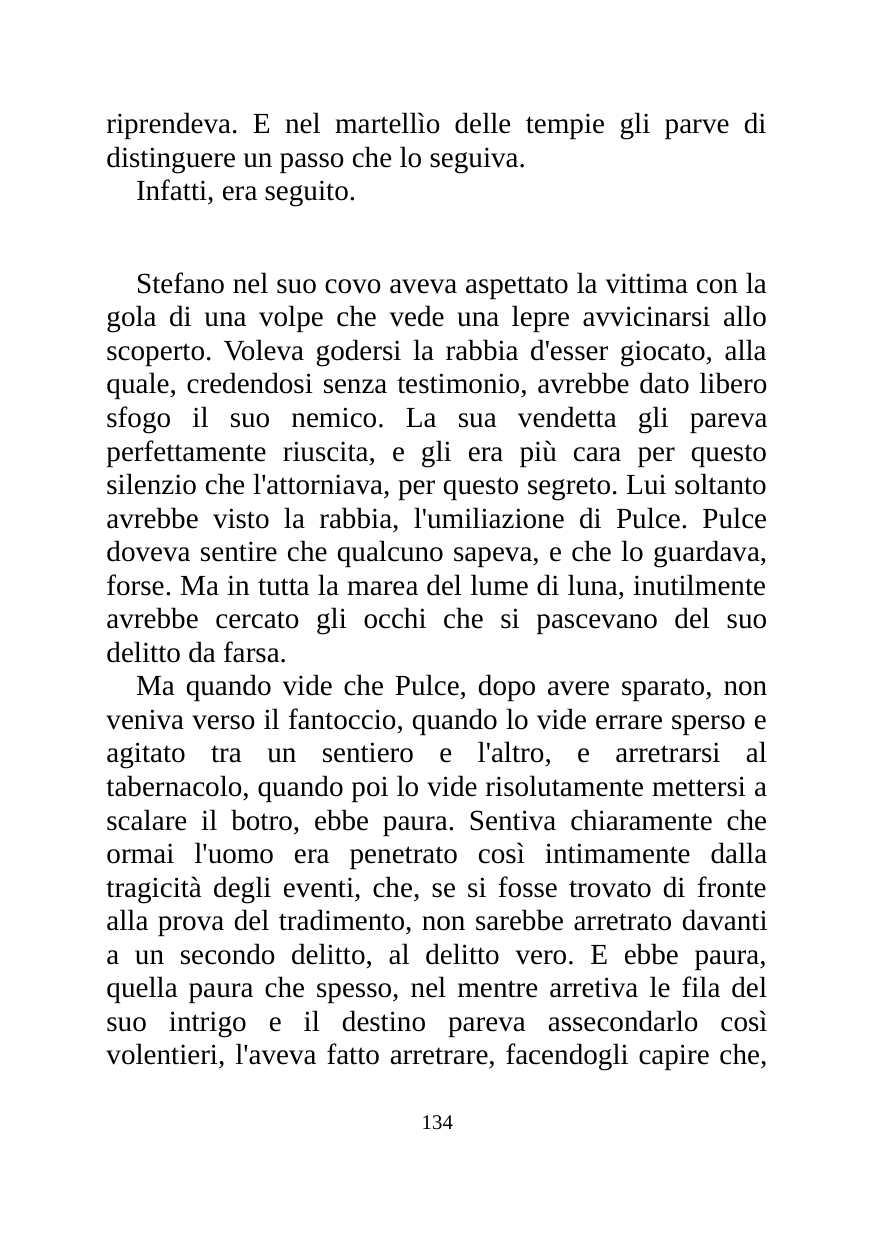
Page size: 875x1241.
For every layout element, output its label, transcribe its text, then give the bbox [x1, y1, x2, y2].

text Stefano nel suo covo aveva aspettato la vittima con la gola di una volpe che vede una lepre avvicinarsi allo scoperto. Voleva godersi la rabbia d'esser giocato, alla quale, credendosi senza testimonio, avrebbe dato libero sfogo il suo nemico. La sua vendetta gli pareva perfettamente riuscita, e gli era più cara per questo silenzio che l'attorniava, per questo segreto. Lui soltanto avrebbe visto la rabbia, l'umiliazione di Pulce. Pulce doveva sentire che qualcuno sapeva, e che lo guardava, forse. Ma in tutta la marea del lume di luna, inutilmente avrebbe cercato gli occhi che si pascevano del suo delitto da farsa. [106, 266, 768, 668]
text Ma quando vide che Pulce, dopo avere sparato, non veniva verso il fantoccio, quando lo vide errare sperso e agitato tra un sentiero e l'altro, e arretrarsi al tabernacolo, quando poi lo vide risolutamente mettersi a scalare il botro, ebbe paura. Sentiva chiaramente che ormai l'uomo era penetrato così intimamente dalla tragicità degli eventi, che, se si fosse trovato di fronte alla prova del tradimento, non sarebbe arretrato davanti a un secondo delitto, al delitto vero. E ebbe paura, quella paura che spesso, nel mentre arretiva le fila del suo intrigo e il destino pareva assecondarlo così volentieri, l'aveva fatto arretrare, facendogli capire che, [106, 668, 768, 1071]
text Infatti, era seguito. [106, 173, 768, 207]
text riprendeva. E nel martellìo delle tempie gli parve di distinguere un passo che lo seguiva. [106, 106, 768, 173]
